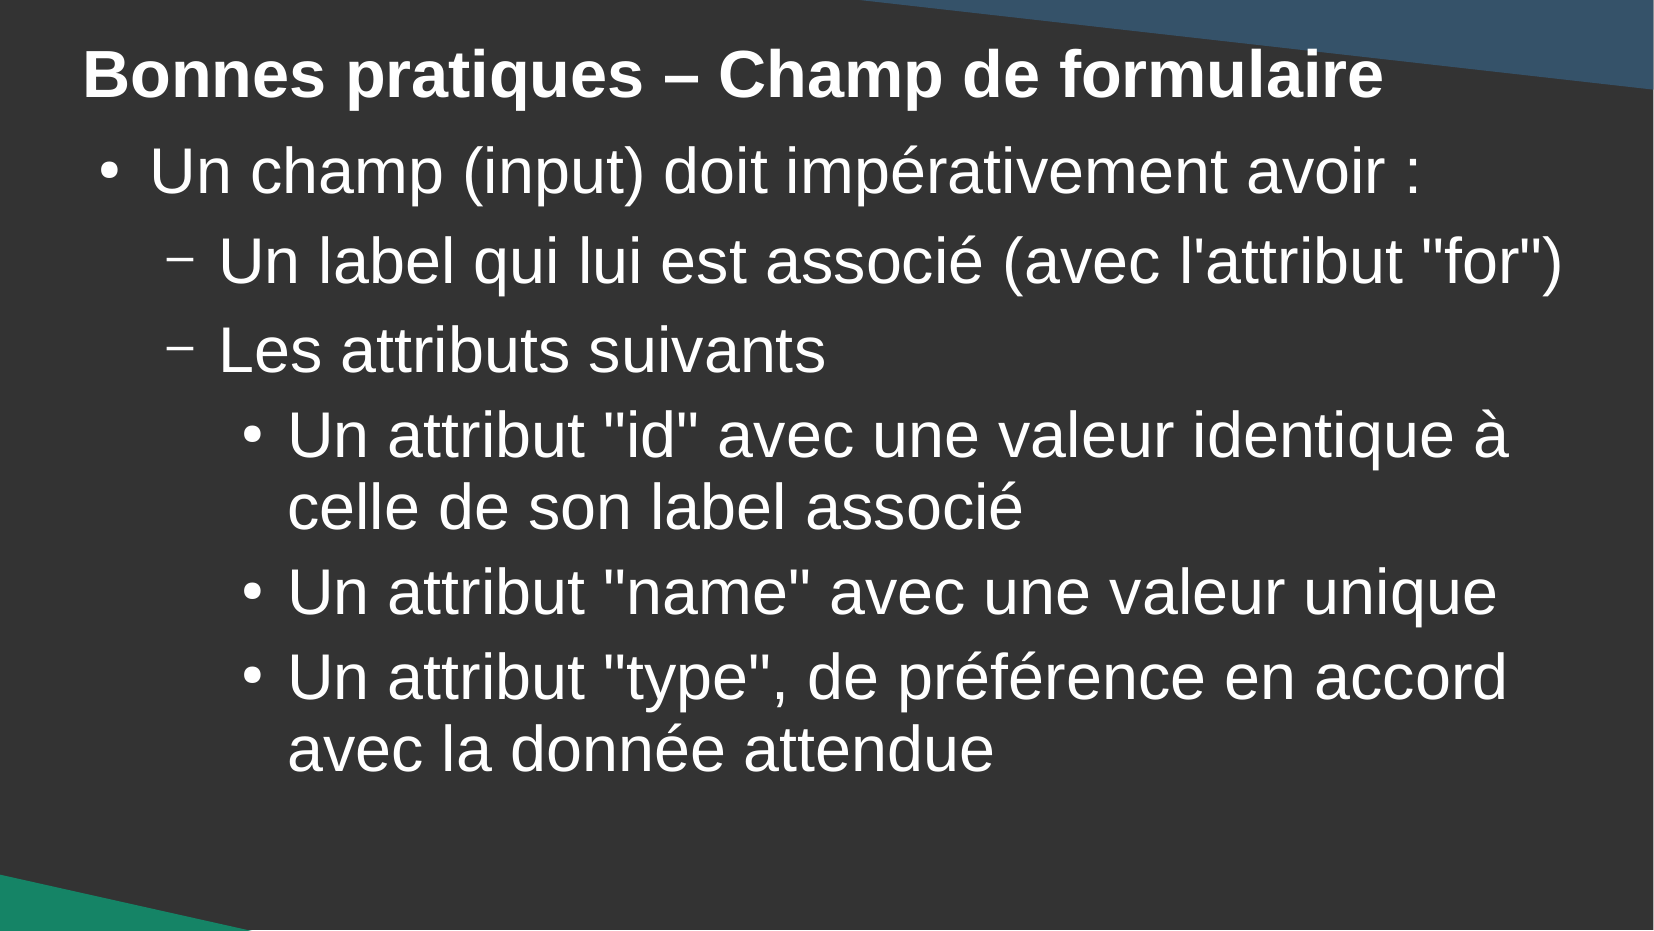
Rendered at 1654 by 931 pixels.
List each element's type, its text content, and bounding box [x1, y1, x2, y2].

title Bonnes pratiques – Champ de formulaire [82, 37, 1571, 122]
text_box [859, 0, 1654, 90]
text_box [0, 874, 253, 931]
list Un champ (input) doit impérativement avoir : Un label qui lui est associé (avec l'attribut "for") Les attributs suivants Un attribut "id" avec une valeur identique à celle de son label associé Un attribut "name" avec une valeur unique Un attribut "type", de préférence en accord avec la donnée attendue [80, 135, 1605, 798]
